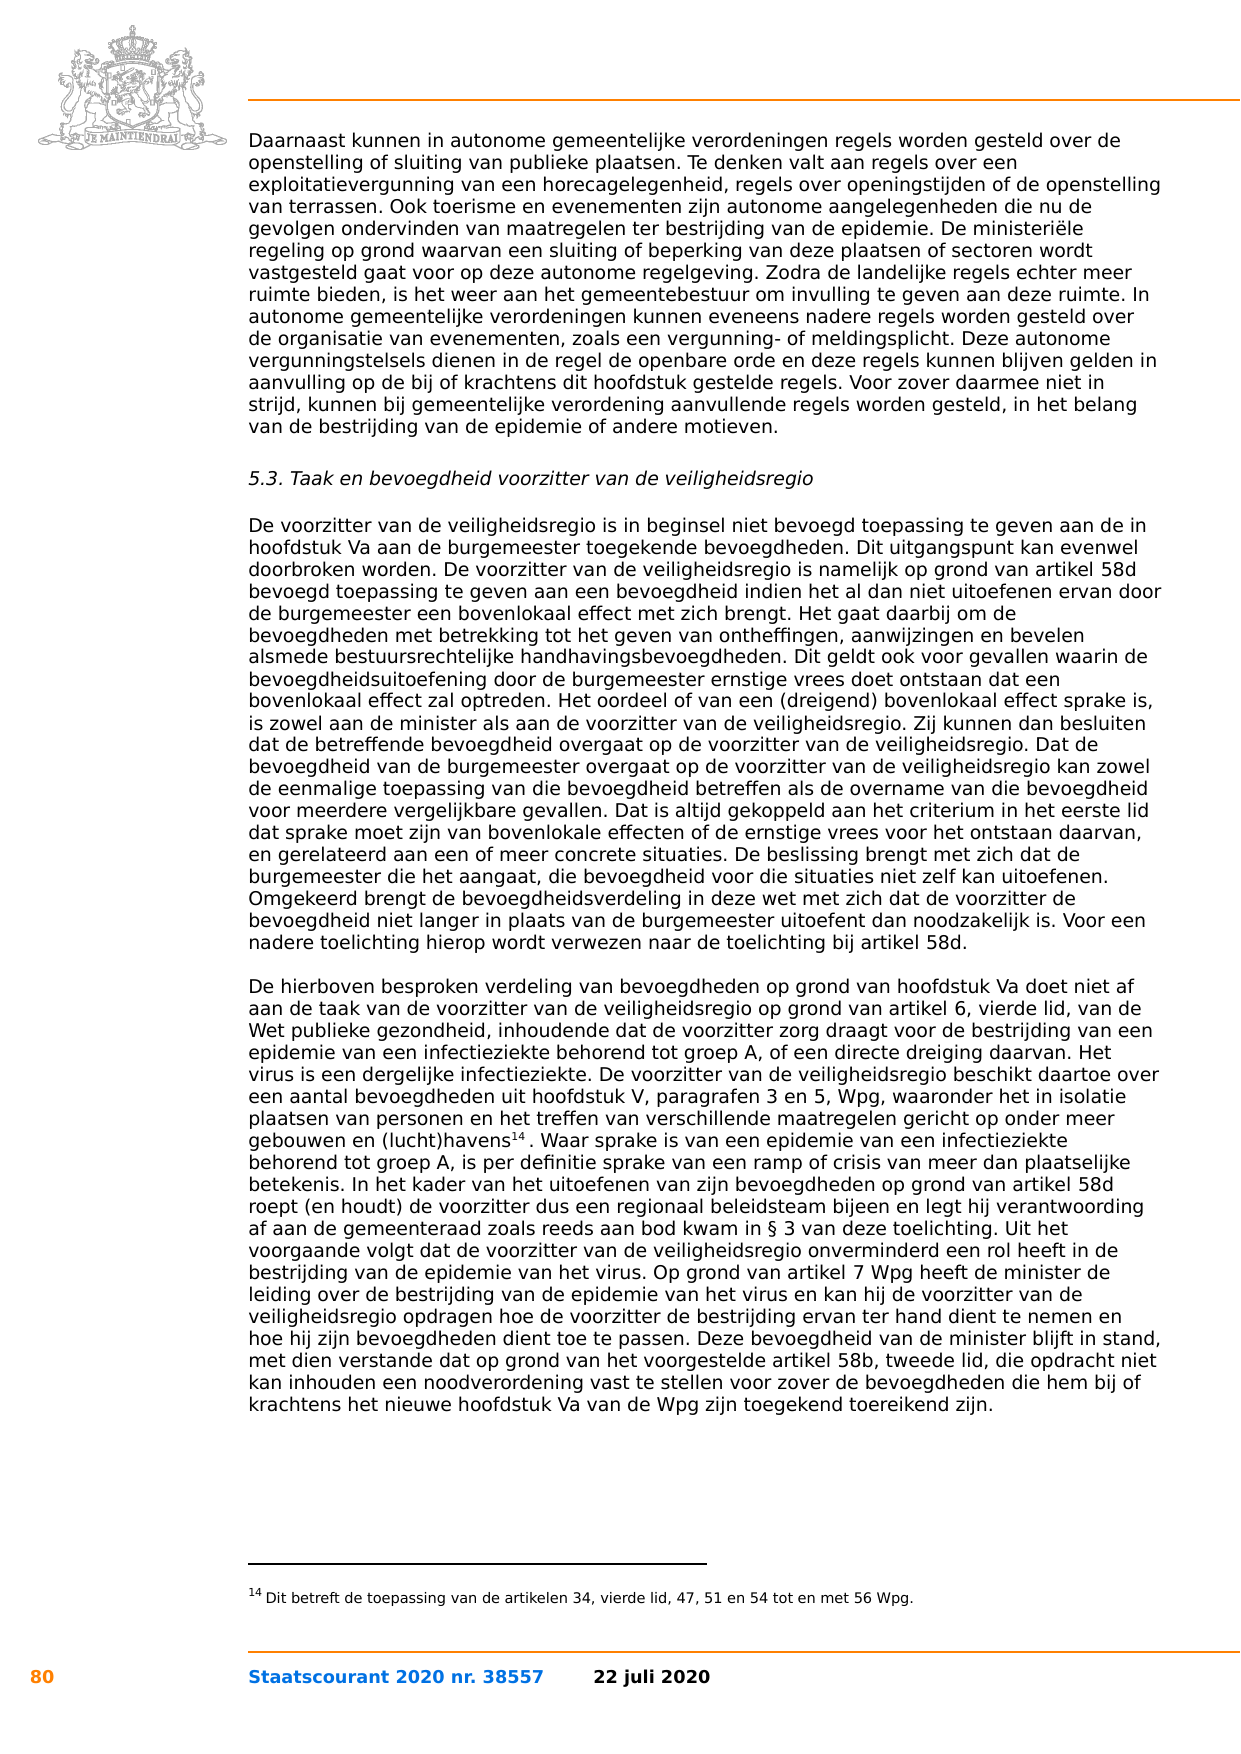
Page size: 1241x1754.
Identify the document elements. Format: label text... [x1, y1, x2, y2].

text Dit betreft de toepassing van de artikelen 34, vierde lid, 47, 51 en 54 tot en met 56 Wpg. [248, 1586, 1163, 1608]
picture [38, 25, 227, 150]
text De voorzitter van de veiligheidsregio is in beginsel niet bevoegd toepassing te geven aan de in hoofdstuk Va aan de burgemeester toegekende bevoegdheden. Dit uitgangspunt kan evenwel doorbroken worden. De voorzitter van de veiligheidsregio is namelijk op grond van artikel 58d bevoegd toepassing te geven aan een bevoegdheid indien het al dan niet uitoefenen ervan door de burgemeester een bovenlokaal effect met zich brengt. Het gaat daarbij om de bevoegdheden met betrekking tot het geven van ontheffingen, aanwijzingen en bevelen alsmede bestuursrechtelijke handhavingsbevoegdheden. Dit geldt ook voor gevallen waarin de bevoegdheidsuitoefening door de burgemeester ernstige vrees doet ontstaan dat een bovenlokaal effect zal optreden. Het oordeel of van een (dreigend) bovenlokaal effect sprake is, is zowel aan de minister als aan de voorzitter van de veiligheidsregio. Zij kunnen dan besluiten dat de betreffende bevoegdheid overgaat op de voorzitter van de veiligheidsregio. Dat de bevoegdheid van de burgemeester overgaat op de voorzitter van de veiligheidsregio kan zowel de eenmalige toepassing van die bevoegdheid betreffen als de overname van die bevoegdheid voor meerdere vergelijkbare gevallen. Dat is altijd gekoppeld aan het criterium in het eerste lid dat sprake moet zijn van bovenlokale effecten of de ernstige vrees voor het ontstaan daarvan, en gerelateerd aan een of meer concrete situaties. De beslissing brengt met zich dat de burgemeester die het aangaat, die bevoegdheid voor die situaties niet zelf kan uitoefenen. Omgekeerd brengt de bevoegdheidsverdeling in deze wet met zich dat de voorzitter de bevoegdheid niet langer in plaats van de burgemeester uitoefent dan noodzakelijk is. Voor een nadere toelichting hierop wordt verwezen naar de toelichting bij artikel 58d. [248, 514, 1163, 954]
subtitle 5.3. Taak en bevoegdheid voorzitter van de veiligheidsregio [248, 468, 1163, 489]
text Daarnaast kunnen in autonome gemeentelijke verordeningen regels worden gesteld over de openstelling of sluiting van publieke plaatsen. Te denken valt aan regels over een exploitatievergunning van een horecagelegenheid, regels over openingstijden of de openstelling van terrassen. Ook toerisme en evenementen zijn autonome aangelegenheden die nu de gevolgen ondervinden van maatregelen ter bestrijding van de epidemie. De ministeriële regeling op grond waarvan een sluiting of beperking van deze plaatsen of sectoren wordt vastgesteld gaat voor op deze autonome regelgeving. Zodra de landelijke regels echter meer ruimte bieden, is het weer aan het gemeentebestuur om invulling te geven aan deze ruimte. In autonome gemeentelijke verordeningen kunnen eveneens nadere regels worden gesteld over de organisatie van evenementen, zoals een vergunning- of meldingsplicht. Deze autonome vergunningstelsels dienen in de regel de openbare orde en deze regels kunnen blijven gelden in aanvulling op de bij of krachtens dit hoofdstuk gestelde regels. Voor zover daarmee niet in strijd, kunnen bij gemeentelijke verordening aanvullende regels worden gesteld, in het belang van de bestrijding van de epidemie of andere motieven. [248, 130, 1163, 438]
text De hierboven besproken verdeling van bevoegdheden op grond van hoofdstuk Va doet niet af aan de taak van de voorzitter van de veiligheidsregio op grond van artikel 6, vierde lid, van de Wet publieke gezondheid, inhoudende dat de voorzitter zorg draagt voor de bestrijding van een epidemie van een infectieziekte behorend tot groep A, of een directe dreiging daarvan. Het virus is een dergelijke infectieziekte. De voorzitter van de veiligheidsregio beschikt daartoe over een aantal bevoegdheden uit hoofdstuk V, paragrafen 3 en 5, Wpg, waaronder het in isolatie plaatsen van personen en het treffen van verschillende maatregelen gericht op onder meer gebouwen en (lucht)havens. Waar sprake is van een epidemie van een infectieziekte behorend tot groep A, is per definitie sprake van een ramp of crisis van meer dan plaatselijke betekenis. In het kader van het uitoefenen van zijn bevoegdheden op grond van artikel 58d roept (en houdt) de voorzitter dus een regionaal beleidsteam bijeen en legt hij verantwoording af aan de gemeenteraad zoals reeds aan bod kwam in § 3 van deze toelichting. Uit het voorgaande volgt dat de voorzitter van de veiligheidsregio onverminderd een rol heeft in de bestrijding van de epidemie van het virus. Op grond van artikel 7 Wpg heeft de minister de leiding over de bestrijding van de epidemie van het virus en kan hij de voorzitter van de veiligheidsregio opdragen hoe de voorzitter de bestrijding ervan ter hand dient te nemen en hoe hij zijn bevoegdheden dient toe te passen. Deze bevoegdheid van de minister blijft in stand, met dien verstande dat op grond van het voorgestelde artikel 58b, tweede lid, die opdracht niet kan inhouden een noodverordening vast te stellen voor zover de bevoegdheden die hem bij of krachtens het nieuwe hoofdstuk Va van de Wpg zijn toegekend toereikend zijn. [248, 976, 1163, 1416]
